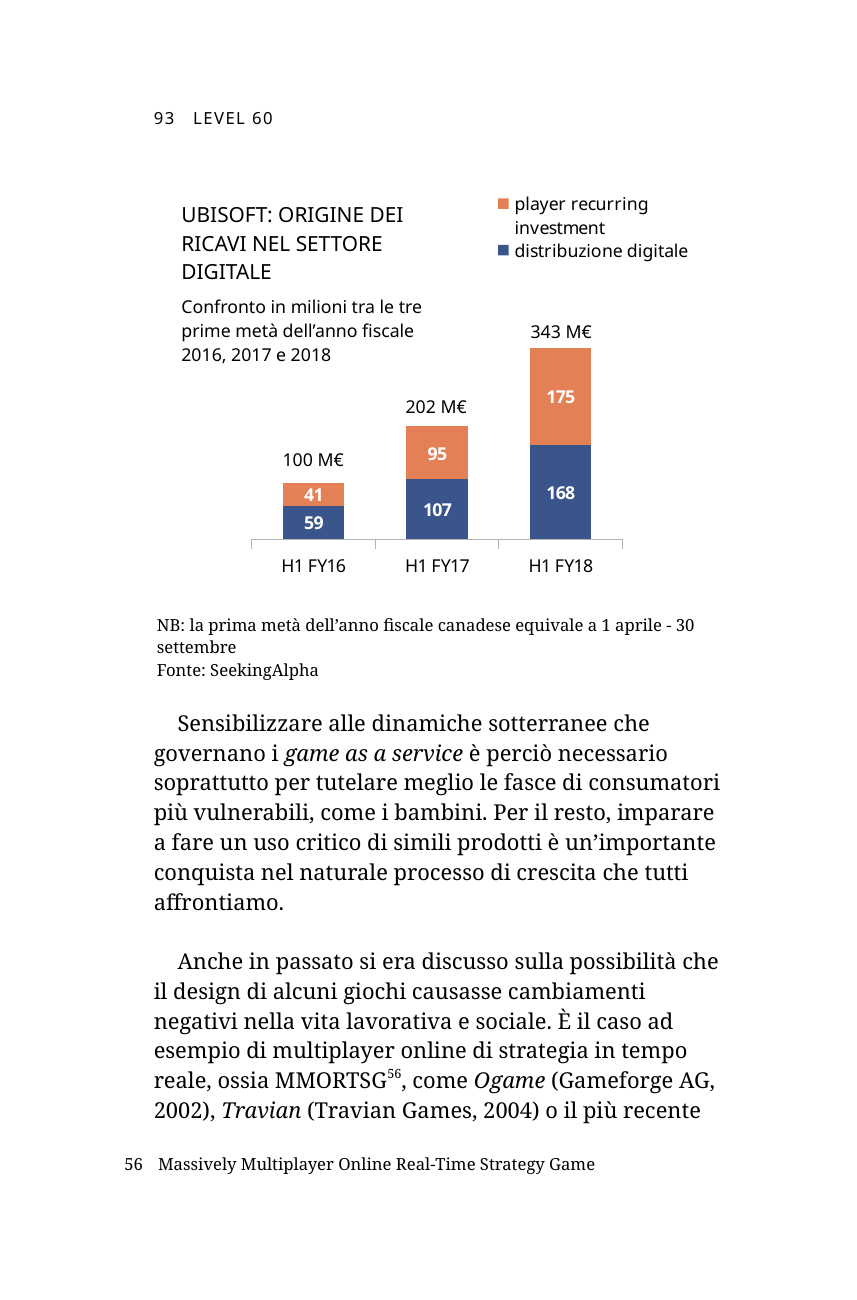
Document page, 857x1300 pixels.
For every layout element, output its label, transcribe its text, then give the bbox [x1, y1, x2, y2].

text Anche in passato si era discusso sulla possibilità che il design di alcuni giochi causasse cambiamenti negativi nella vita lavorativa e sociale. È il caso ad esempio di multiplayer online di strategia in tempo reale, ossia MMORTSG, come Ogame (Gameforge AG, 2002), Travian (Travian Games, 2004) o il più recente [153, 946, 732, 1125]
text Massively Multiplayer Online Real-Time Strategy Game [124, 1152, 732, 1175]
text Sensibilizzare alle dinamiche sotterranee che governano i game as a service è perciò necessario soprattutto per tutelare meglio le fasce di consumatori più vulnerabili, come i bambini. Per il resto, imparare a fare un uso critico di simili prodotti è un’importante conquista nel naturale processo di crescita che tutti affrontiamo. [153, 158, 732, 916]
